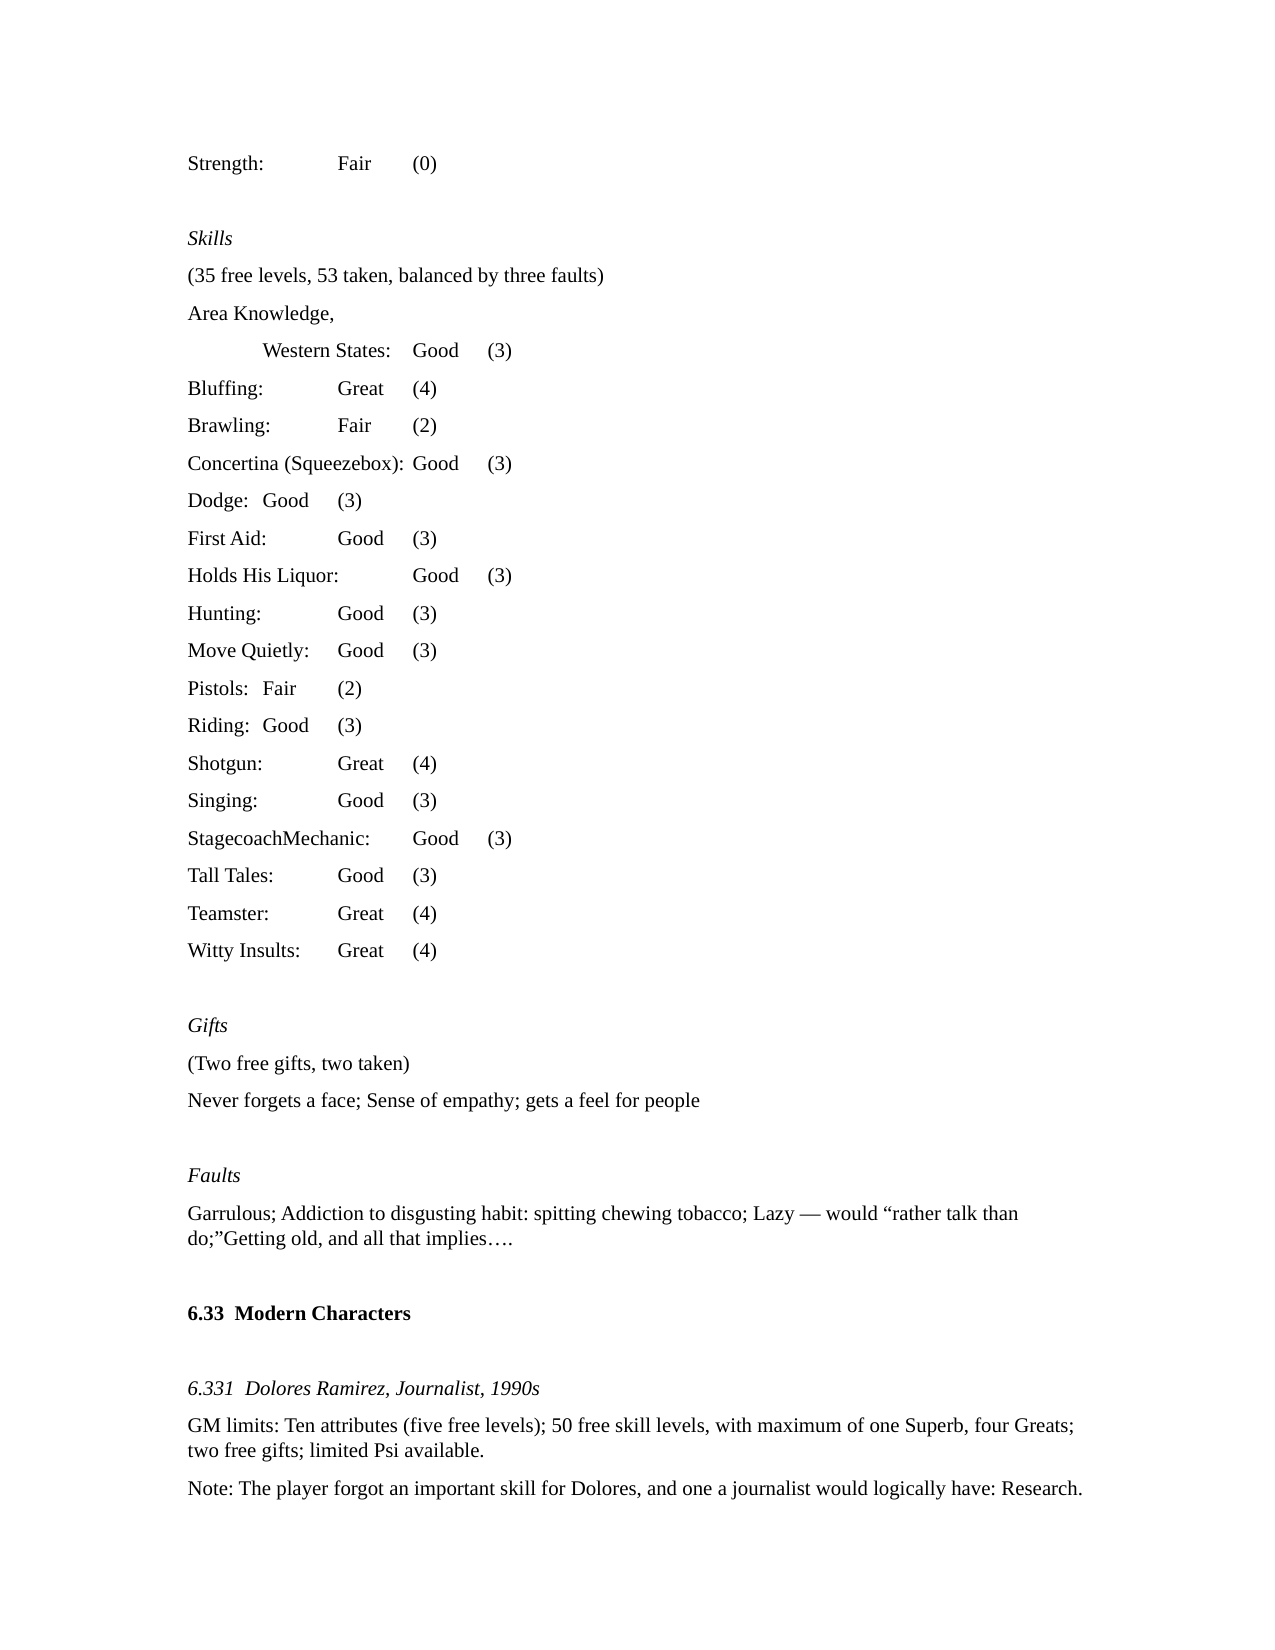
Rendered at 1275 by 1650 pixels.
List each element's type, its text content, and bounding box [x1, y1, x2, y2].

text Brawling: Fair (2) [187, 412, 1087, 437]
text Dodge: Good (3) [187, 487, 1087, 512]
text Hunting: Good (3) [187, 600, 1087, 625]
text Holds His Liquor: Good (3) [187, 562, 1087, 587]
text Note: The player forgot an important skill for Dolores, and one a journalist would logically have: Research. [187, 1475, 1087, 1500]
text Witty Insults: Great (4) [187, 937, 1087, 962]
text Tall Tales: Good (3) [187, 862, 1087, 887]
text Gifts [187, 1012, 1087, 1037]
text GM limits: Ten attributes (five free levels); 50 free skill levels, with maximum of one Superb, four Greats; two free gifts; limited Psi available. [187, 1412, 1087, 1462]
text Teamster: Great (4) [187, 900, 1087, 925]
text (35 free levels, 53 taken, balanced by three faults) [187, 262, 1087, 287]
text Western States: Good (3) [187, 337, 1087, 362]
text Move Quietly: Good (3) [187, 637, 1087, 662]
text First Aid: Good (3) [187, 525, 1087, 550]
text Skills [187, 225, 1087, 250]
text 6.33 Modern Characters [187, 1300, 1087, 1325]
text Bluffing: Great (4) [187, 375, 1087, 400]
text Singing: Good (3) [187, 787, 1087, 812]
text (Two free gifts, two taken) [187, 1050, 1087, 1075]
text 6.331 Dolores Ramirez, Journalist, 1990s [187, 1375, 1087, 1400]
text Garrulous; Addiction to disgusting habit: spitting chewing tobacco; Lazy — would “rather talk than do;”Getting old, and all that implies…. [187, 1200, 1087, 1250]
text Concertina (Squeezebox): Good (3) [187, 450, 1087, 475]
text Riding: Good (3) [187, 712, 1087, 737]
text Shotgun: Great (4) [187, 750, 1087, 775]
text Never forgets a face; Sense of empathy; gets a feel for people [187, 1087, 1087, 1112]
text StagecoachMechanic: Good (3) [187, 825, 1087, 850]
text Faults [187, 1162, 1087, 1187]
text Strength: Fair (0) [187, 150, 1087, 175]
text Area Knowledge, [187, 300, 1087, 325]
text Pistols: Fair (2) [187, 675, 1087, 700]
